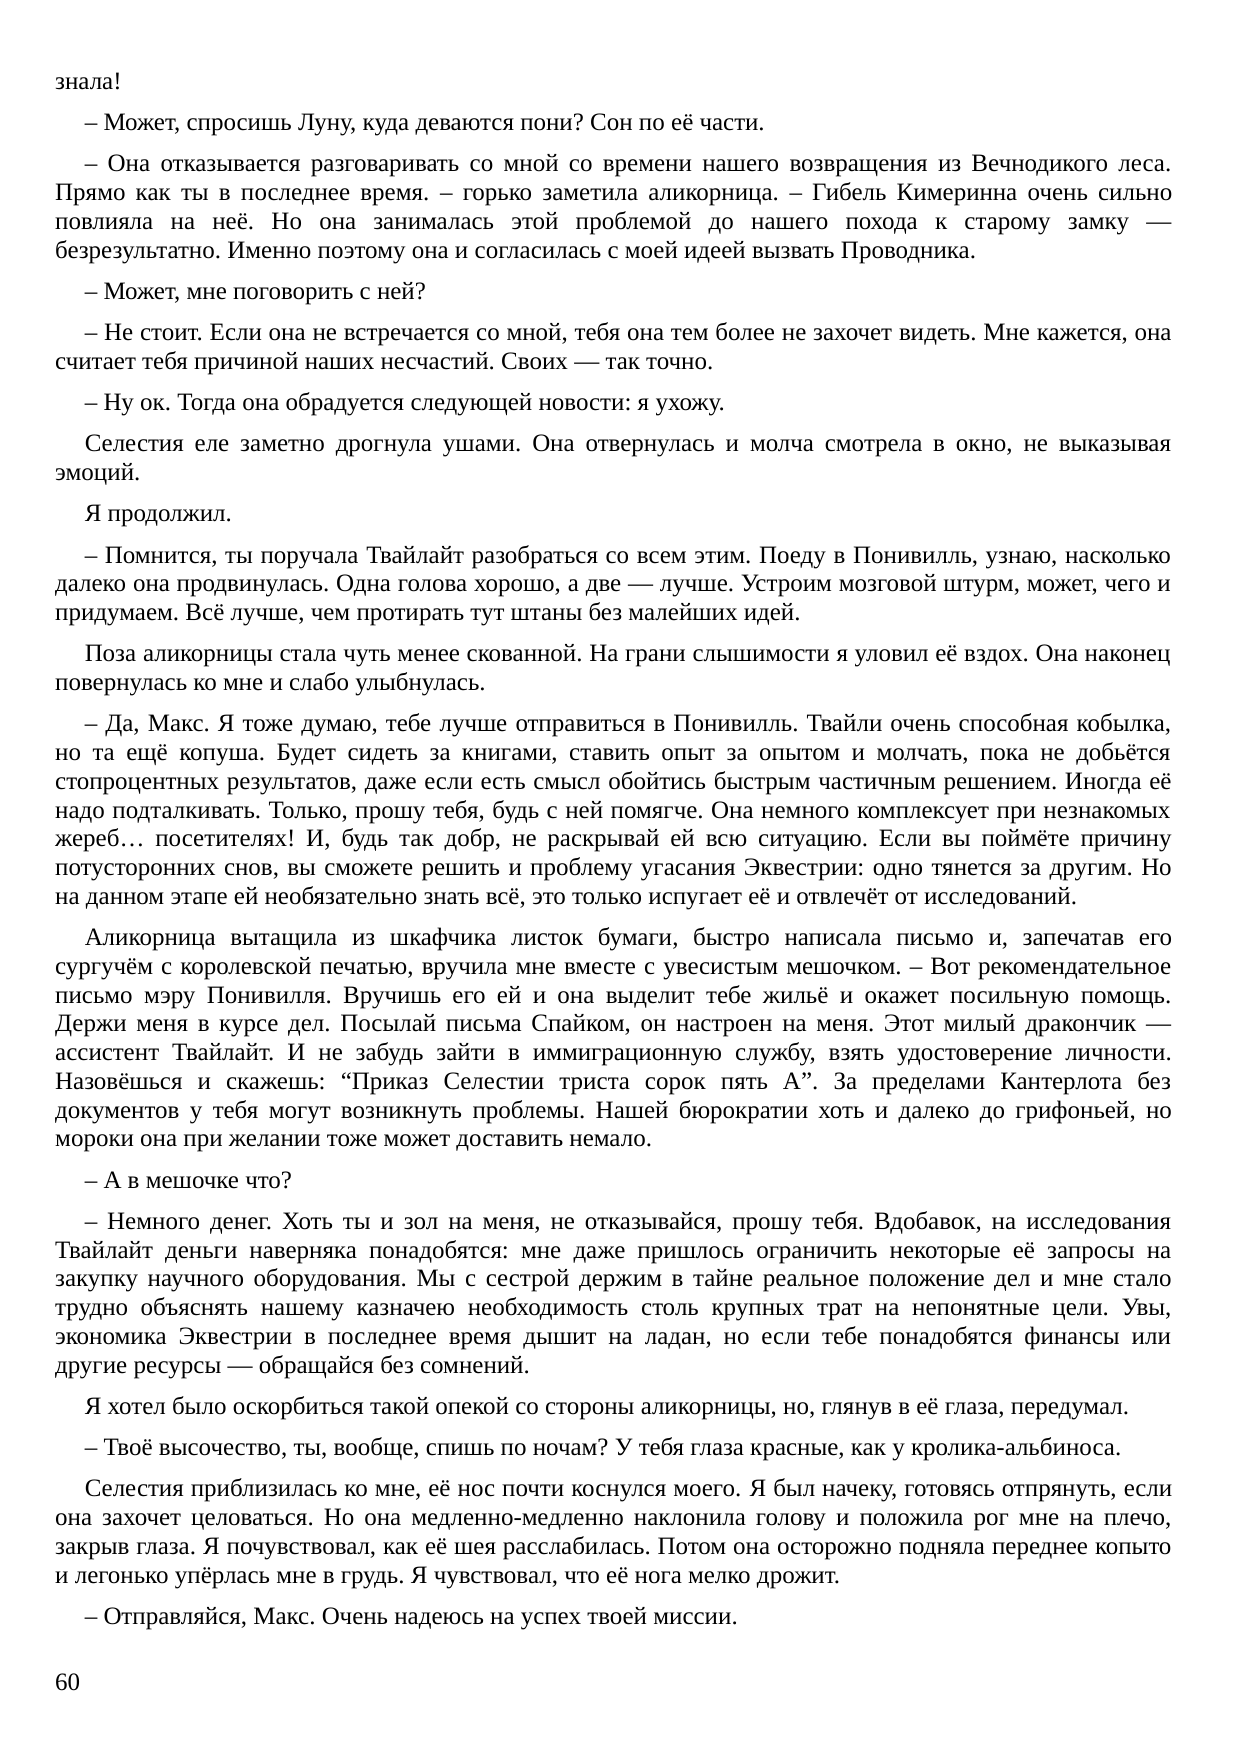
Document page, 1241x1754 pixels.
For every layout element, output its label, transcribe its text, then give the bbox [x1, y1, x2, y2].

text Я хотел было оскорбиться такой опекой со стороны аликорницы, но, глянув в её глаза, передумал. [55, 1391, 1173, 1420]
text Селестия еле заметно дрогнула ушами. Она отвернулась и молча смотрела в окно, не выказывая эмоций. [55, 428, 1173, 486]
text знала! [55, 66, 1173, 95]
text – Она отказывается разговаривать со мной со времени нашего возвращения из Вечнодикого леса. Прямо как ты в последнее время. – горько заметила аликорница. – Гибель Кимеринна очень сильно повлияла на неё. Но она занималась этой проблемой до нашего похода к старому замку — безрезультатно. Именно поэтому она и согласилась с моей идеей вызвать Проводника. [55, 148, 1173, 263]
text – Ну ок. Тогда она обрадуется следующей новости: я ухожу. [55, 387, 1173, 416]
text – Помнится, ты поручала Твайлайт разобраться со всем этим. Поеду в Понивилль, узнаю, насколько далеко она продвинулась. Одна голова хорошо, а две — лучше. Устроим мозговой штурм, может, чего и придумаем. Всё лучше, чем протирать тут штаны без малейших идей. [55, 540, 1173, 626]
text – Может, мне поговорить с ней? [55, 276, 1173, 305]
text – А в мешочке что? [55, 1165, 1173, 1193]
text – Твоё высочество, ты, вообще, спишь по ночам? У тебя глаза красные, как у кролика-альбиноса. [55, 1432, 1173, 1461]
text Аликорница вытащила из шкафчика листок бумаги, быстро написала письмо и, запечатав его сургучём с королевской печатью, вручила мне вместе с увесистым мешочком. – Вот рекомендательное письмо мэру Понивилля. Вручишь его ей и она выделит тебе жильё и окажет посильную помощь. Держи меня в курсе дел. Посылай письма Спайком, он настроен на меня. Этот милый дракончик — ассистент Твайлайт. И не забудь зайти в иммиграционную службу, взять удостоверение личности. Назовёшься и скажешь: “Приказ Селестии триста сорок пять А”. За пределами Кантерлота без документов у тебя могут возникнуть проблемы. Нашей бюрократии хоть и далеко до грифоньей, но мороки она при желании тоже может доставить немало. [55, 922, 1173, 1152]
text – Отправляйся, Макс. Очень надеюсь на успех твоей миссии. [55, 1601, 1173, 1630]
text Я продолжил. [55, 498, 1173, 527]
text – Может, спросишь Луну, куда деваются пони? Сон по её части. [55, 107, 1173, 136]
text – Немного денег. Хоть ты и зол на меня, не отказывайся, прошу тебя. Вдобавок, на исследования Твайлайт деньги наверняка понадобятся: мне даже пришлось ограничить некоторые её запросы на закупку научного оборудования. Мы с сестрой держим в тайне реальное положение дел и мне стало трудно объяснять нашему казначею необходимость столь крупных трат на непонятные цели. Увы, экономика Эквестрии в последнее время дышит на ладан, но если тебе понадобятся финансы или другие ресурсы — обращайся без сомнений. [55, 1206, 1173, 1378]
text – Не стоит. Если она не встречается со мной, тебя она тем более не захочет видеть. Мне кажется, она считает тебя причиной наших несчастий. Своих — так точно. [55, 317, 1173, 375]
text Поза аликорницы стала чуть менее скованной. На грани слышимости я уловил её вздох. Она наконец повернулась ко мне и слабо улыбнулась. [55, 638, 1173, 696]
text Селестия приблизилась ко мне, её нос почти коснулся моего. Я был начеку, готовясь отпрянуть, если она захочет целоваться. Но она медленно-медленно наклонила голову и положила рог мне на плечо, закрыв глаза. Я почувствовал, как её шея расслабилась. Потом она осторожно подняла переднее копыто и легонько упёрлась мне в грудь. Я чувствовал, что её нога мелко дрожит. [55, 1473, 1173, 1588]
text – Да, Макс. Я тоже думаю, тебе лучше отправиться в Понивилль. Твайли очень способная кобылка, но та ещё копуша. Будет сидеть за книгами, ставить опыт за опытом и молчать, пока не добьётся стопроцентных результатов, даже если есть смысл обойтись быстрым частичным решением. Иногда её надо подталкивать. Только, прошу тебя, будь с ней помягче. Она немного комплексует при незнакомых жереб… посетителях! И, будь так добр, не раскрывай ей всю ситуацию. Если вы поймёте причину потусторонних снов, вы сможете решить и проблему угасания Эквестрии: одно тянется за другим. Но на данном этапе ей необязательно знать всё, это только испугает её и отвлечёт от исследований. [55, 708, 1173, 910]
